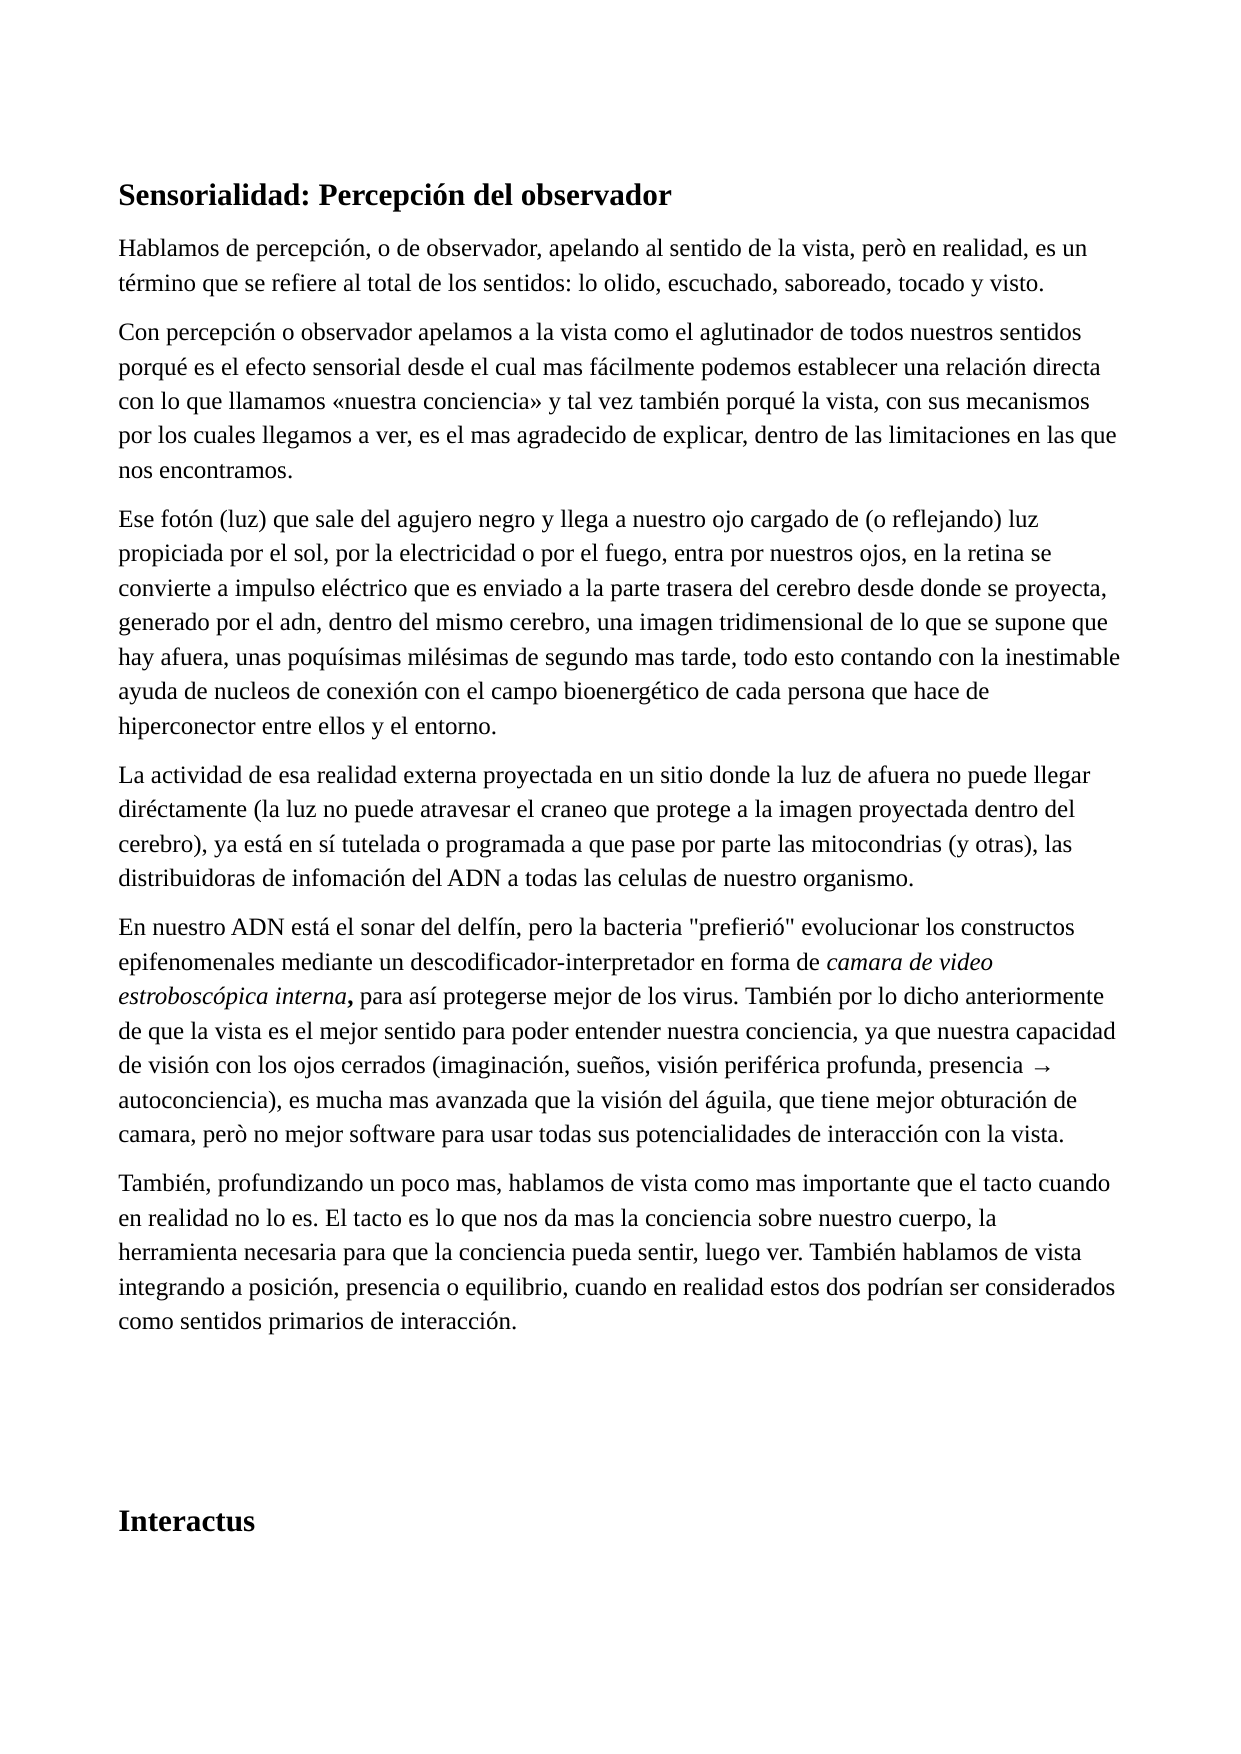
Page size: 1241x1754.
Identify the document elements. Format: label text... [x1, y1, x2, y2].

text En nuestro ADN está el sonar del delfín, pero la bacteria "prefierió" evolucionar los constructos epifenomenales mediante un descodificador-interpretador en forma de camara de video estroboscópica interna, para así protegerse mejor de los virus. También por lo dicho anteriormente de que la vista es el mejor sentido para poder entender nuestra conciencia, ya que nuestra capacidad de visión con los ojos cerrados (imaginación, sueños, visión periférica profunda, presencia → autoconciencia), es mucha mas avanzada que la visión del águila, que tiene mejor obturación de camara, però no mejor software para usar todas sus potencialidades de interacción con la vista. [118, 912, 1122, 1148]
text Ese fotón (luz) que sale del agujero negro y llega a nuestro ojo cargado de (o reflejando) luz propiciada por el sol, por la electricidad o por el fuego, entra por nuestros ojos, en la retina se convierte a impulso eléctrico que es enviado a la parte trasera del cerebro desde donde se proyecta, generado por el adn, dentro del mismo cerebro, una imagen tridimensional de lo que se supone que hay afuera, unas poquísimas milésimas de segundo mas tarde, todo esto contando con la inestimable ayuda de nucleos de conexión con el campo bioenergético de cada persona que hace de hiperconector entre ellos y el entorno. [118, 504, 1122, 740]
text Interactus [118, 1503, 1122, 1538]
text La actividad de esa realidad externa proyectada en un sitio donde la luz de afuera no puede llegar diréctamente (la luz no puede atravesar el craneo que protege a la imagen proyectada dentro del cerebro), ya está en sí tutelada o programada a que pase por parte las mitocondrias (y otras), las distribuidoras de infomación del ADN a todas las celulas de nuestro organismo. [118, 760, 1122, 892]
text Hablamos de percepción, o de observador, apelando al sentido de la vista, però en realidad, es un término que se refiere al total de los sentidos: lo olido, escuchado, saboreado, tocado y visto. [118, 233, 1122, 297]
text Sensorialidad: Percepción del observador [118, 176, 1122, 212]
text Con percepción o observador apelamos a la vista como el aglutinador de todos nuestros sentidos porqué es el efecto sensorial desde el cual mas fácilmente podemos establecer una relación directa con lo que llamamos «nuestra conciencia» y tal vez también porqué la vista, con sus mecanismos por los cuales llegamos a ver, es el mas agradecido de explicar, dentro de las limitaciones en las que nos encontramos. [118, 317, 1122, 484]
text También, profundizando un poco mas, hablamos de vista como mas importante que el tacto cuando en realidad no lo es. El tacto es lo que nos da mas la conciencia sobre nuestro cuerpo, la herramienta necesaria para que la conciencia pueda sentir, luego ver. También hablamos de vista integrando a posición, presencia o equilibrio, cuando en realidad estos dos podrían ser considerados como sentidos primarios de interacción. [118, 1168, 1122, 1335]
